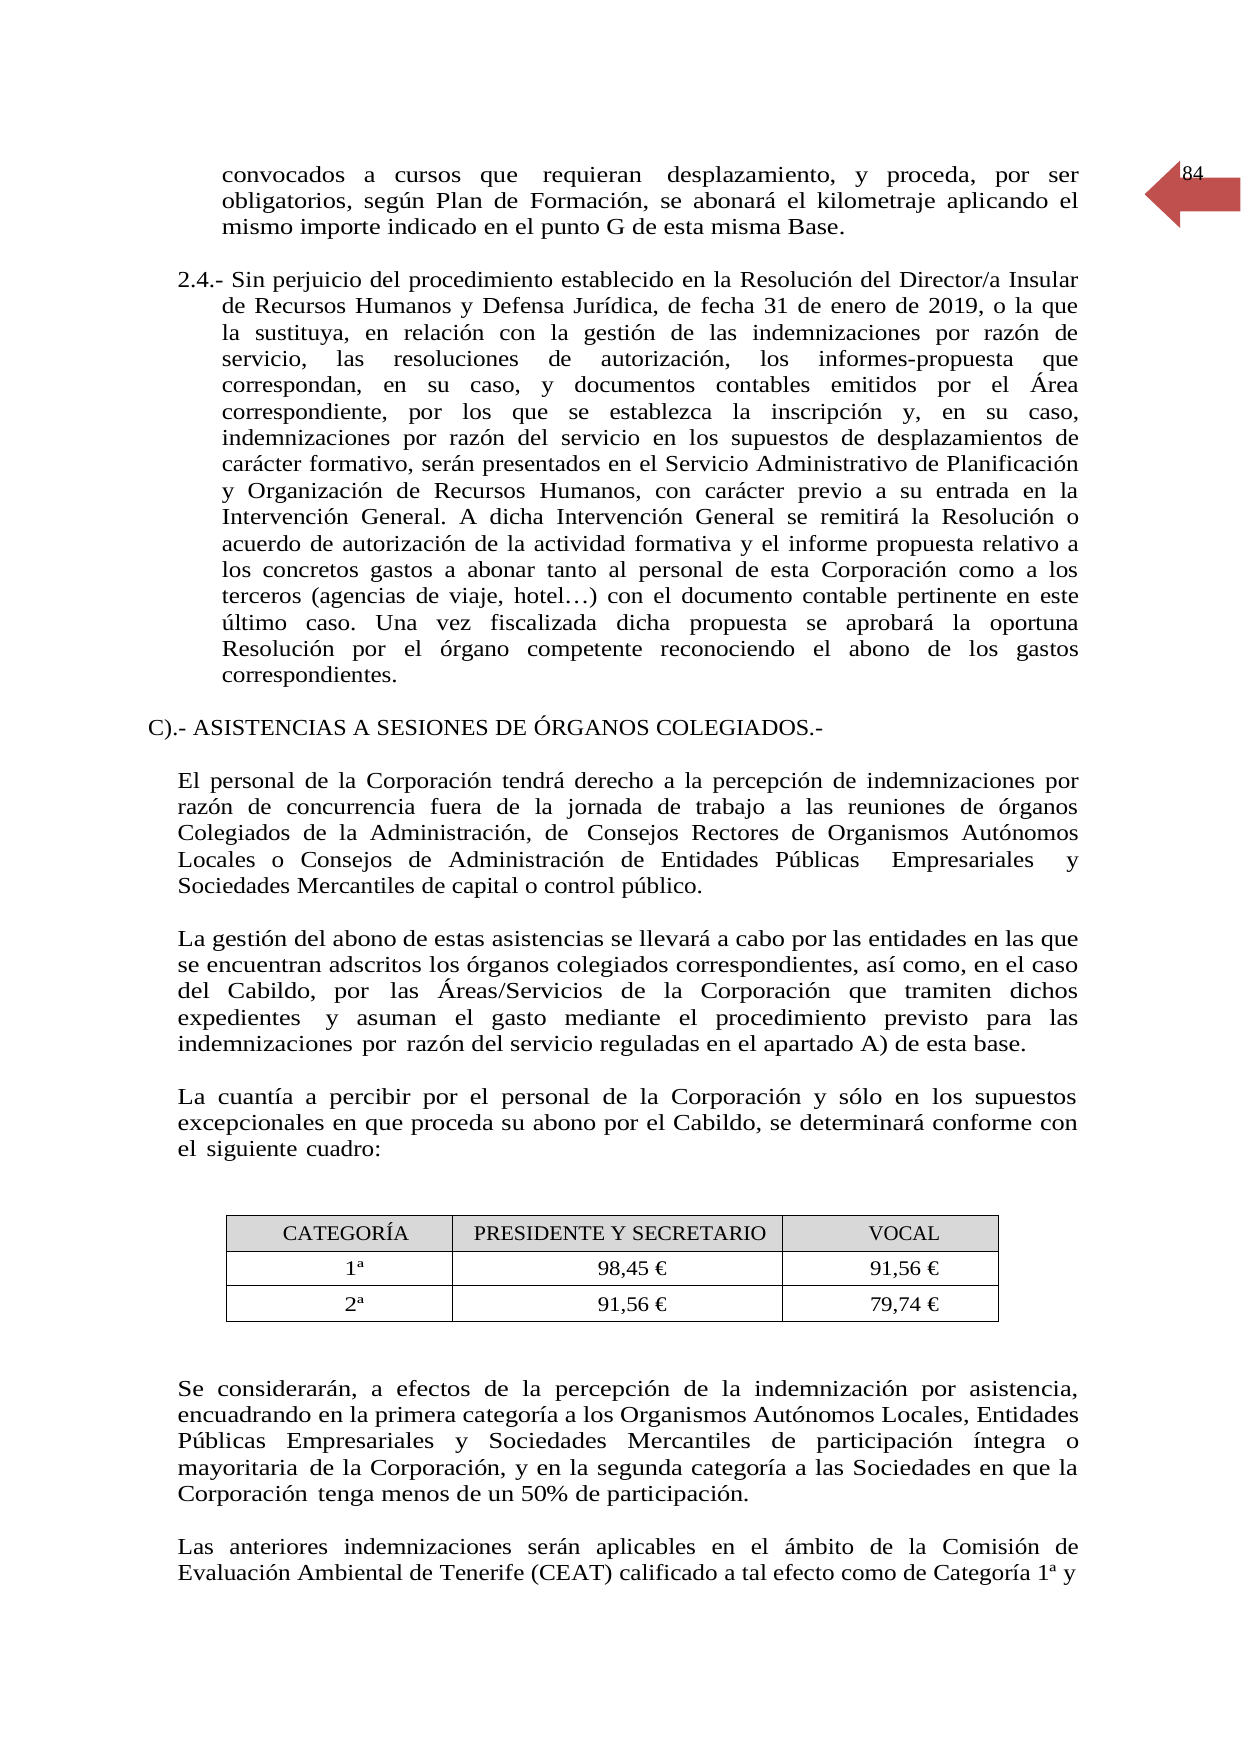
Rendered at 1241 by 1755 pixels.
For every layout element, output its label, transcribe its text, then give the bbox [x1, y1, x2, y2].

text La cuantía a percibir por el personal de la Corporación y sólo en los supuestos excepcionales en que proceda su abono por el Cabildo, se determinará conforme con el siguiente cuadro: [177, 1083, 1078, 1162]
text 2.4.- Sin perjuicio del procedimiento establecido en la Resolución del Director/a Insular de Recursos Humanos y Defensa Jurídica, de fecha 31 de enero de 2019, o la que la sustituya, en relación con la gestión de las indemnizaciones por razón de servicio, las resoluciones de autorización, los informes-propuesta que correspondan, en su caso, y documentos contables emitidos por el Área correspondiente, por los que se establezca la inscripción y, en su caso, indemnizaciones por razón del servicio en los supuestos de desplazamientos de carácter formativo, serán presentados en el Servicio Administrativo de Planificación y Organización de Recursos Humanos, con carácter previo a su entrada en la Intervención General. A dicha Intervención General se remitirá la Resolución o acuerdo de autorización de la actividad formativa y el informe propuesta relativo a los concretos gastos a abonar tanto al personal de esta Corporación como a los terceros (agencias de viaje, hotel…) con el documento contable pertinente en este último caso. Una vez fiscalizada dicha propuesta se aprobará la oportuna Resolución por el órgano competente reconociendo el abono de los gastos correspondientes. [177, 266, 1079, 688]
text C).- ASISTENCIAS A SESIONES DE ÓRGANOS COLEGIADOS.- [148, 714, 1220, 740]
text convocados a cursos que requieran desplazamiento, y proceda, por ser obligatorios, según Plan de Formación, se abonará el kilometraje aplicando el mismo importe indicado en el punto G de esta misma Base. [222, 161, 1079, 240]
table_cell 2ª [227, 1286, 452, 1321]
text Se considerarán, a efectos de la percepción de la indemnización por asistencia, encuadrando en la primera categoría a los Organismos Autónomos Locales, Entidades Públicas Empresariales y Sociedades Mercantiles de participación íntegra o mayoritaria de la Corporación, y en la segunda categoría a las Sociedades en que la Corporación tenga menos de un 50% de participación. [177, 1375, 1079, 1506]
table_header VOCAL [783, 1216, 998, 1251]
table_cell 79,74 € [783, 1286, 998, 1321]
table_header PRESIDENTE Y SECRETARIO [453, 1216, 782, 1251]
table_cell 98,45 € [453, 1252, 782, 1285]
table_cell 91,56 € [783, 1252, 998, 1285]
text Las anteriores indemnizaciones serán aplicables en el ámbito de la Comisión de Evaluación Ambiental de Tenerife (CEAT) calificado a tal efecto como de Categoría 1ª y [177, 1533, 1079, 1586]
table_header CATEGORÍA [227, 1216, 452, 1251]
text El personal de la Corporación tendrá derecho a la percepción de indemnizaciones por razón de concurrencia fuera de la jornada de trabajo a las reuniones de órganos Colegiados de la Administración, de Consejos Rectores de Organismos Autónomos Locales o Consejos de Administración de Entidades Públicas Empresariales y Sociedades Mercantiles de capital o control público. [177, 767, 1079, 898]
table_cell 91,56 € [453, 1286, 782, 1321]
text La gestión del abono de estas asistencias se llevará a cabo por las entidades en las que se encuentran adscritos los órganos colegiados correspondientes, así como, en el caso del Cabildo, por las Áreas/Servicios de la Corporación que tramiten dichos expedientes y asuman el gasto mediante el procedimiento previsto para las indemnizaciones por razón del servicio reguladas en el apartado A) de esta base. [177, 925, 1079, 1057]
table_cell 1ª [227, 1252, 452, 1285]
